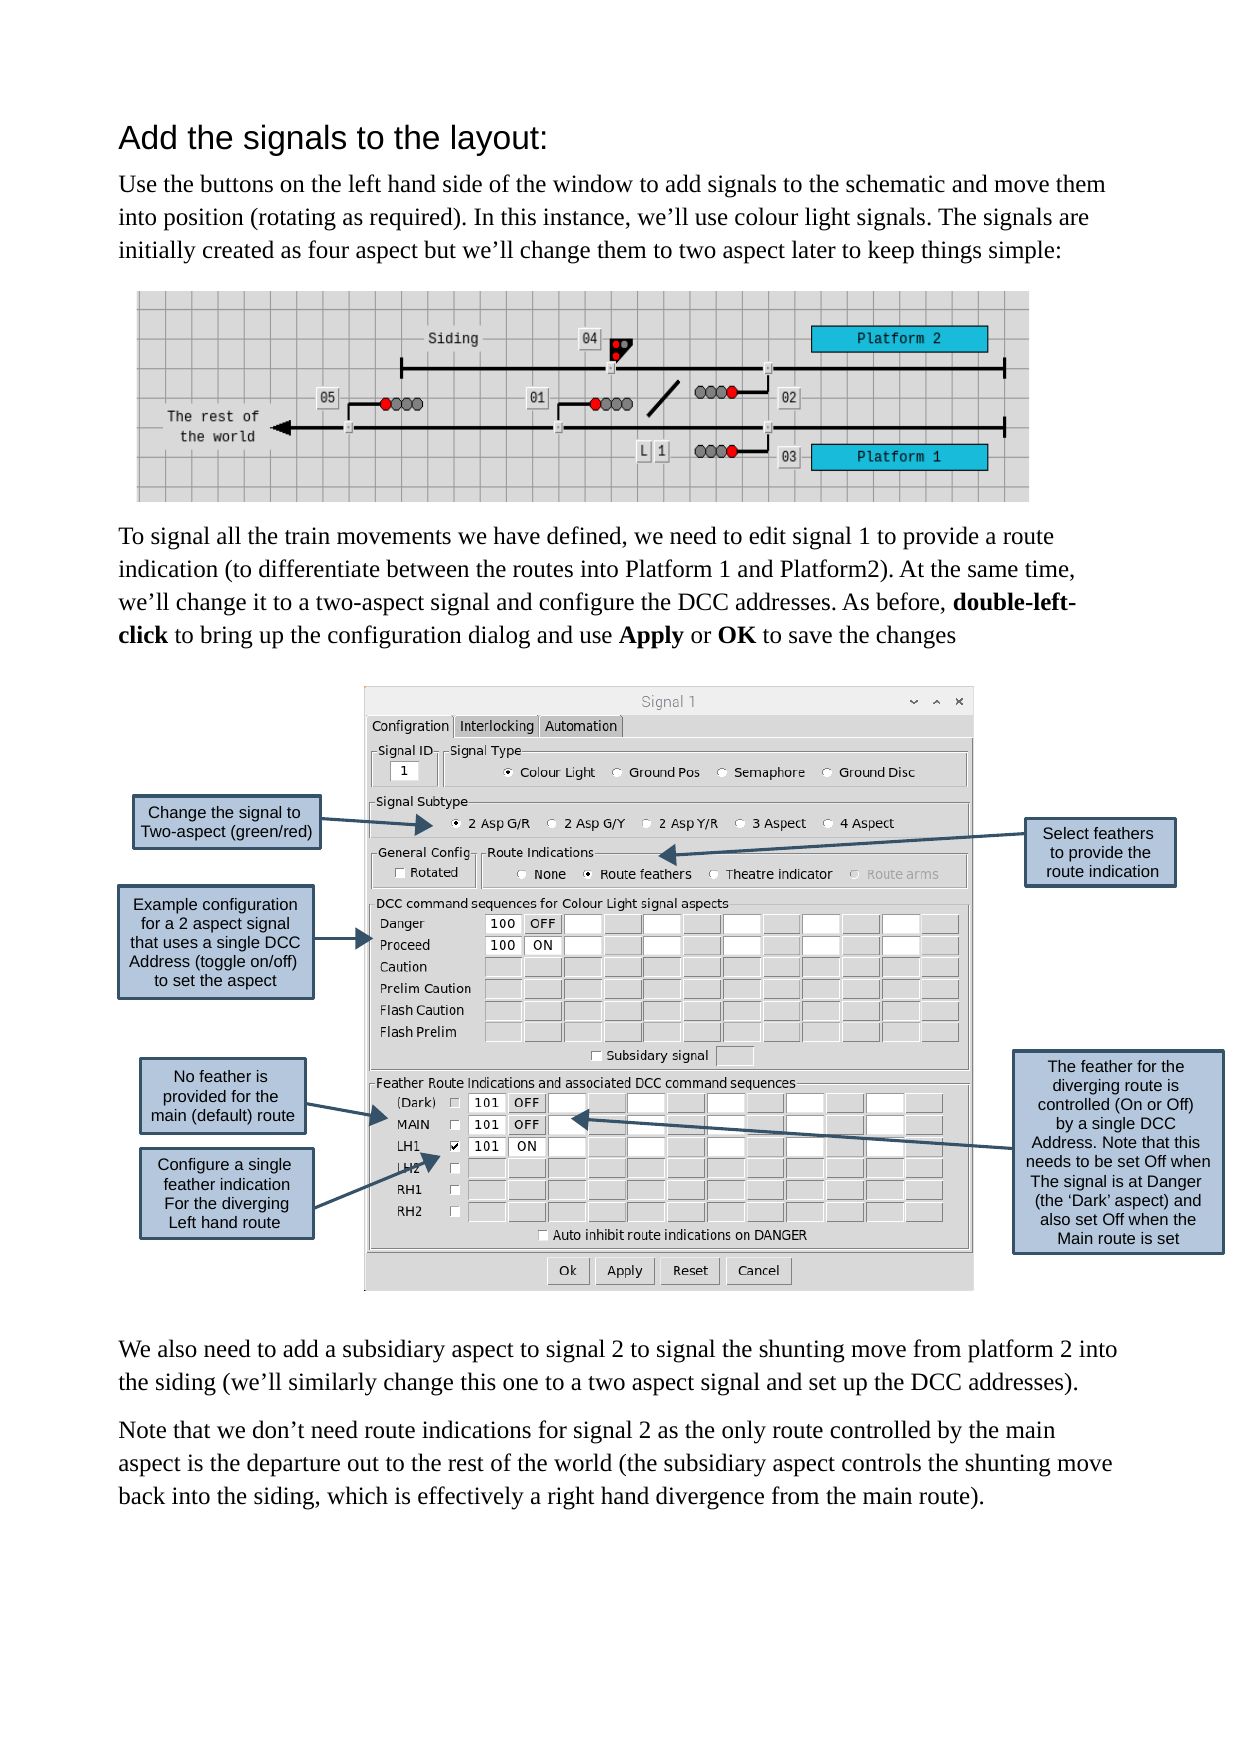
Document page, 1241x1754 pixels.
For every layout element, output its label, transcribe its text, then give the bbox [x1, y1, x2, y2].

subtitle Add the signals to the layout: [118, 118, 1122, 157]
text To signal all the train movements we have defined, we need to edit signal 1 to provide a route indication (to differentiate between the routes into Platform 1 and Platform2). At the same time, we’ll change it to a two-aspect signal and configure the DCC addresses. As before, double-left-click to bring up the configuration dialog and use Apply or OK to save the changes [118, 521, 1122, 649]
picture [364, 686, 974, 1291]
picture [136, 291, 1030, 502]
text We also need to add a subsidiary aspect to signal 2 to signal the shunting move from platform 2 into the siding (we’ll similarly change this one to a two aspect signal and set up the DCC addresses). [118, 1334, 1122, 1396]
text Note that we don’t need route indications for signal 2 as the only route controlled by the main aspect is the departure out to the rest of the world (the subsidiary aspect controls the shunting move back into the siding, which is effectively a right hand divergence from the main route). [118, 1415, 1122, 1509]
text Use the buttons on the left hand side of the window to add signals to the schematic and move them into position (rotating as required). In this instance, we’ll use colour light signals. The signals are initially created as four aspect but we’ll change them to two aspect later to keep things simple: [118, 169, 1122, 264]
